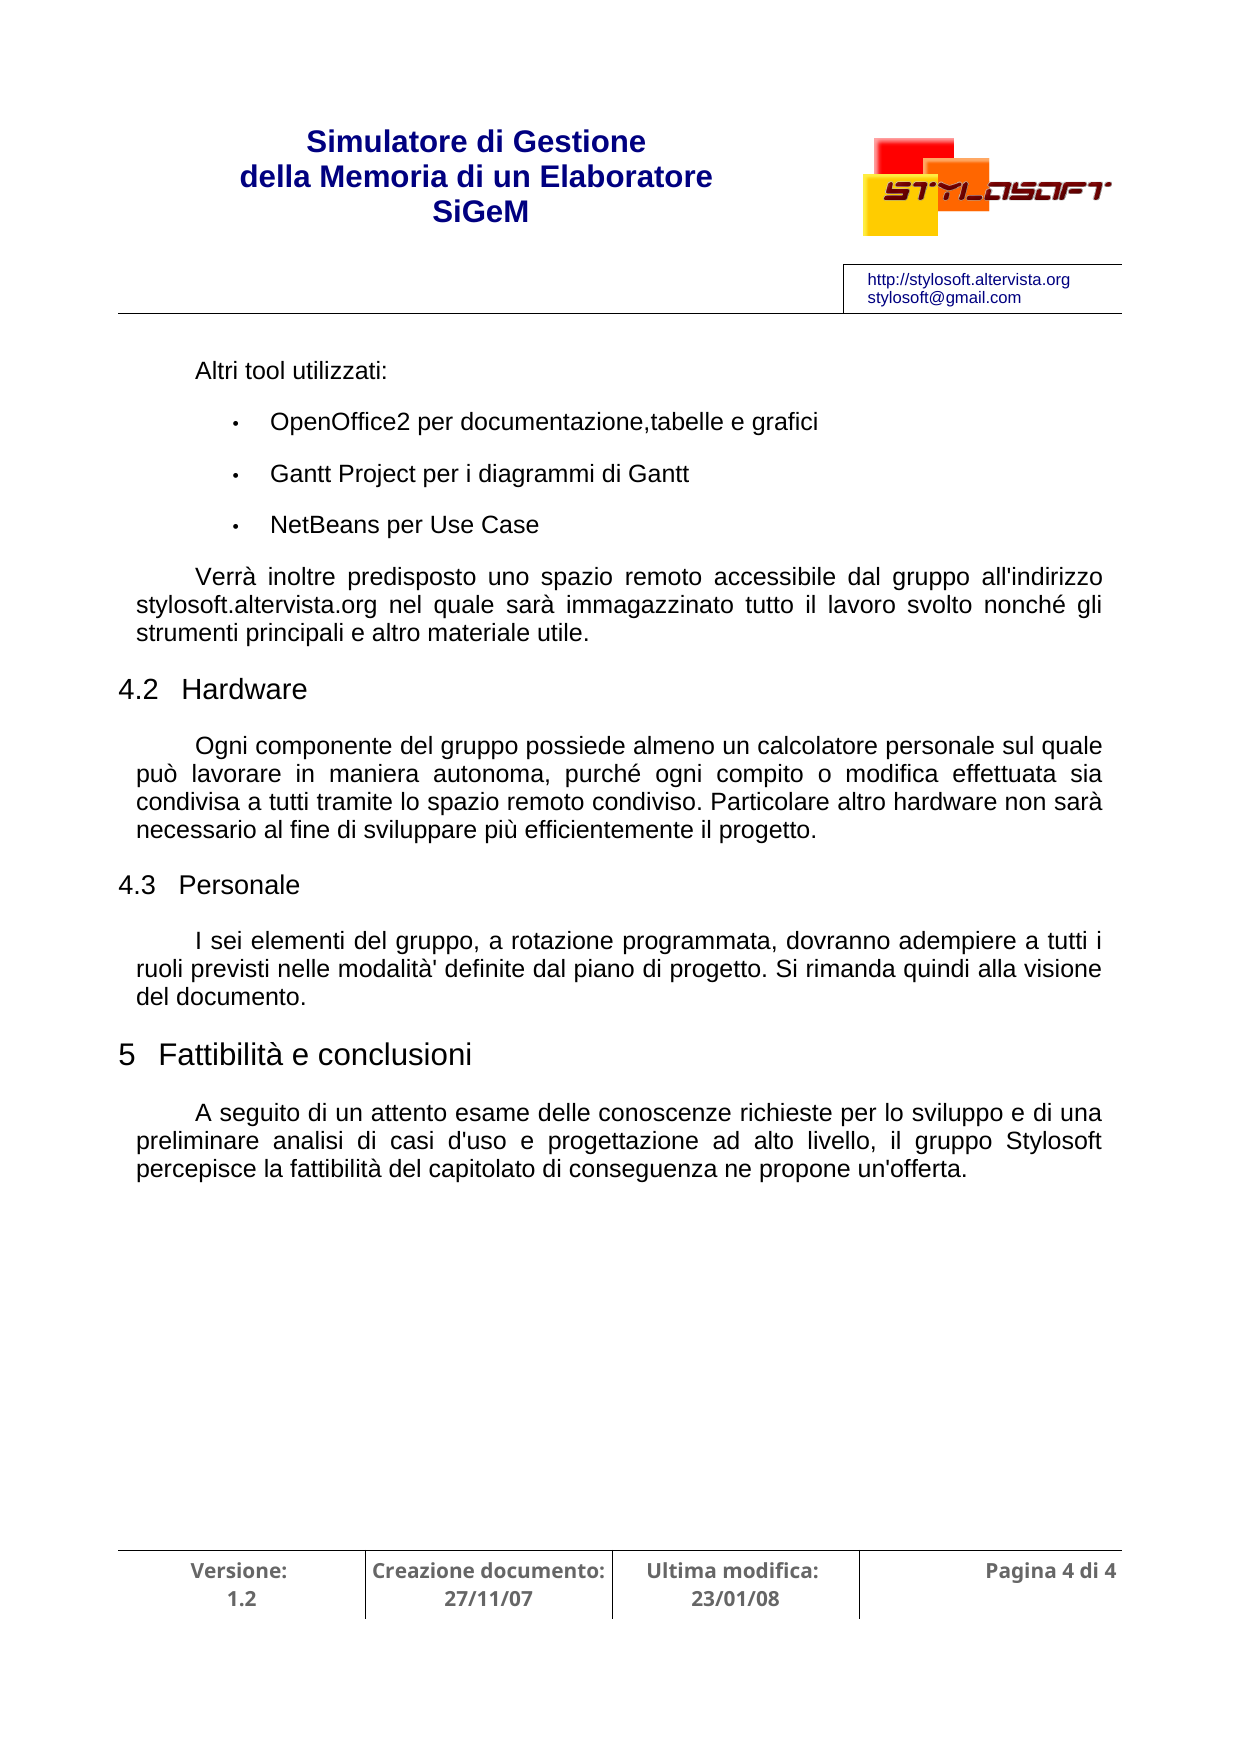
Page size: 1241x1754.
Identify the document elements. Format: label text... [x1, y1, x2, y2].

text I sei elementi del gruppo, a rotazione programmata, dovranno adempiere a tutti i ruoli previsti nelle modalità' definite dal piano di progetto. Si rimanda quindi alla visione del documento. [136, 927, 1104, 1011]
subtitle Personale [118, 870, 1122, 901]
text Altri tool utilizzati: [136, 357, 1104, 384]
subtitle Fattibilità e conclusioni [118, 1037, 1122, 1072]
text Ogni componente del gruppo possiede almeno un calcolatore personale sul quale può lavorare in maniera autonoma, purché ogni compito o modifica effettuata sia condivisa a tutti tramite lo spazio remoto condiviso. Particolare altro hardware non sarà necessario al fine di sviluppare più efficientemente il progetto. [136, 732, 1104, 844]
subtitle Hardware [118, 673, 1122, 705]
text A seguito di un attento esame delle conoscenze richieste per lo sviluppo e di una preliminare analisi di casi d'uso e progettazione ad alto livello, il gruppo Stylosoft percepisce la fattibilità del capitolato di conseguenza ne propone un'offerta. [136, 1099, 1104, 1183]
picture [848, 123, 1117, 247]
text Verrà inoltre predisposto uno spazio remoto accessibile dal gruppo all'indirizzo stylosoft.altervista.org nel quale sarà immagazzinato tutto il lavoro svolto nonché gli strumenti principali e altro materiale utile. [136, 562, 1104, 646]
list Gantt Project per i diagrammi di Gantt [173, 459, 1104, 487]
list NetBeans per Use Case [173, 511, 1104, 539]
list OpenOffice2 per documentazione,tabelle e grafici [173, 408, 1104, 436]
